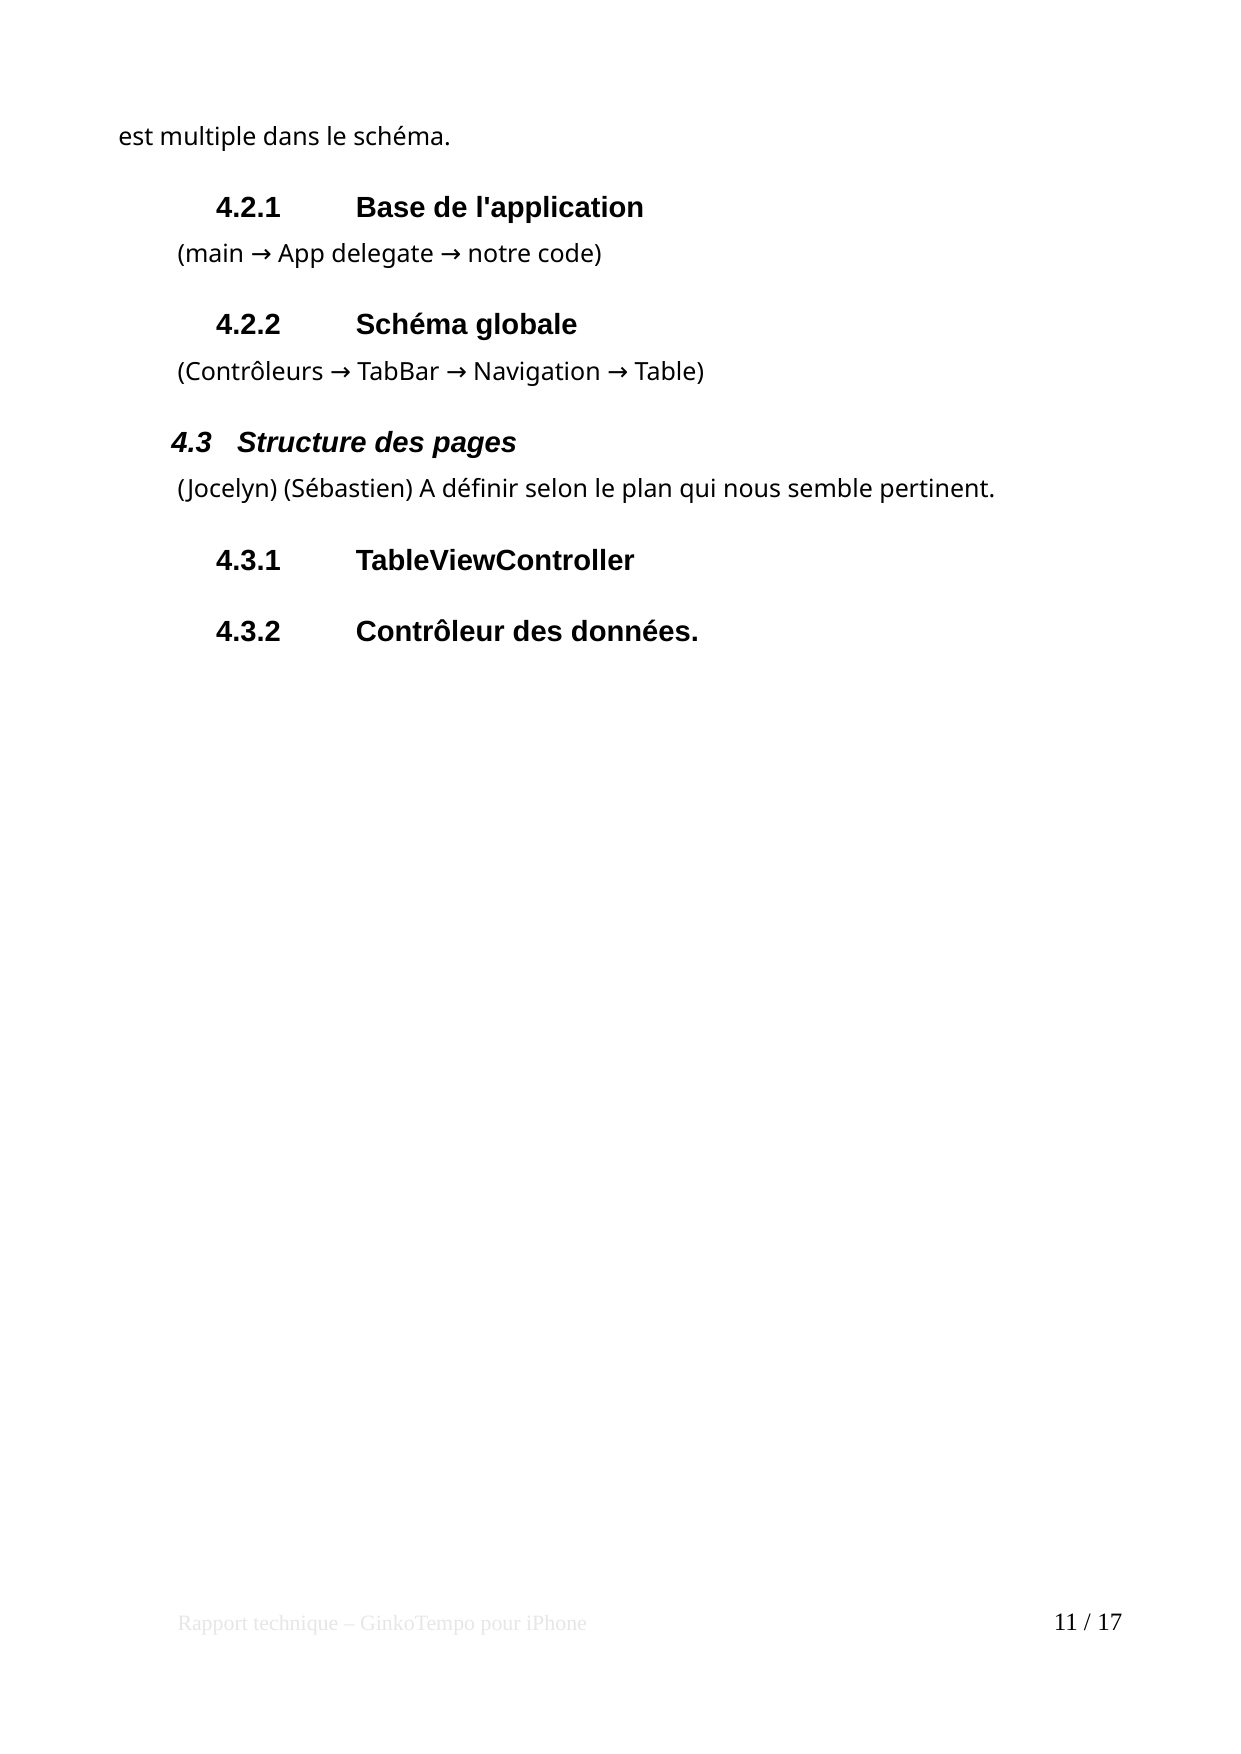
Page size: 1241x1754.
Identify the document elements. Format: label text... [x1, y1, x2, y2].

text (Contrôleurs → TabBar → Navigation → Table) [118, 353, 1122, 387]
subtitle Contrôleur des données. [208, 613, 1122, 647]
subtitle Base de l'application [208, 190, 1122, 223]
text est multiple dans le schéma. [118, 118, 1122, 152]
text (Jocelyn) (Sébastien) A définir selon le plan qui nous semble pertinent. [118, 471, 1122, 505]
text (main → App delegate → notre code) [118, 236, 1122, 270]
subtitle TableViewController [208, 542, 1122, 576]
subtitle Schéma globale [208, 307, 1122, 341]
subtitle Structure des pages [163, 425, 1122, 458]
